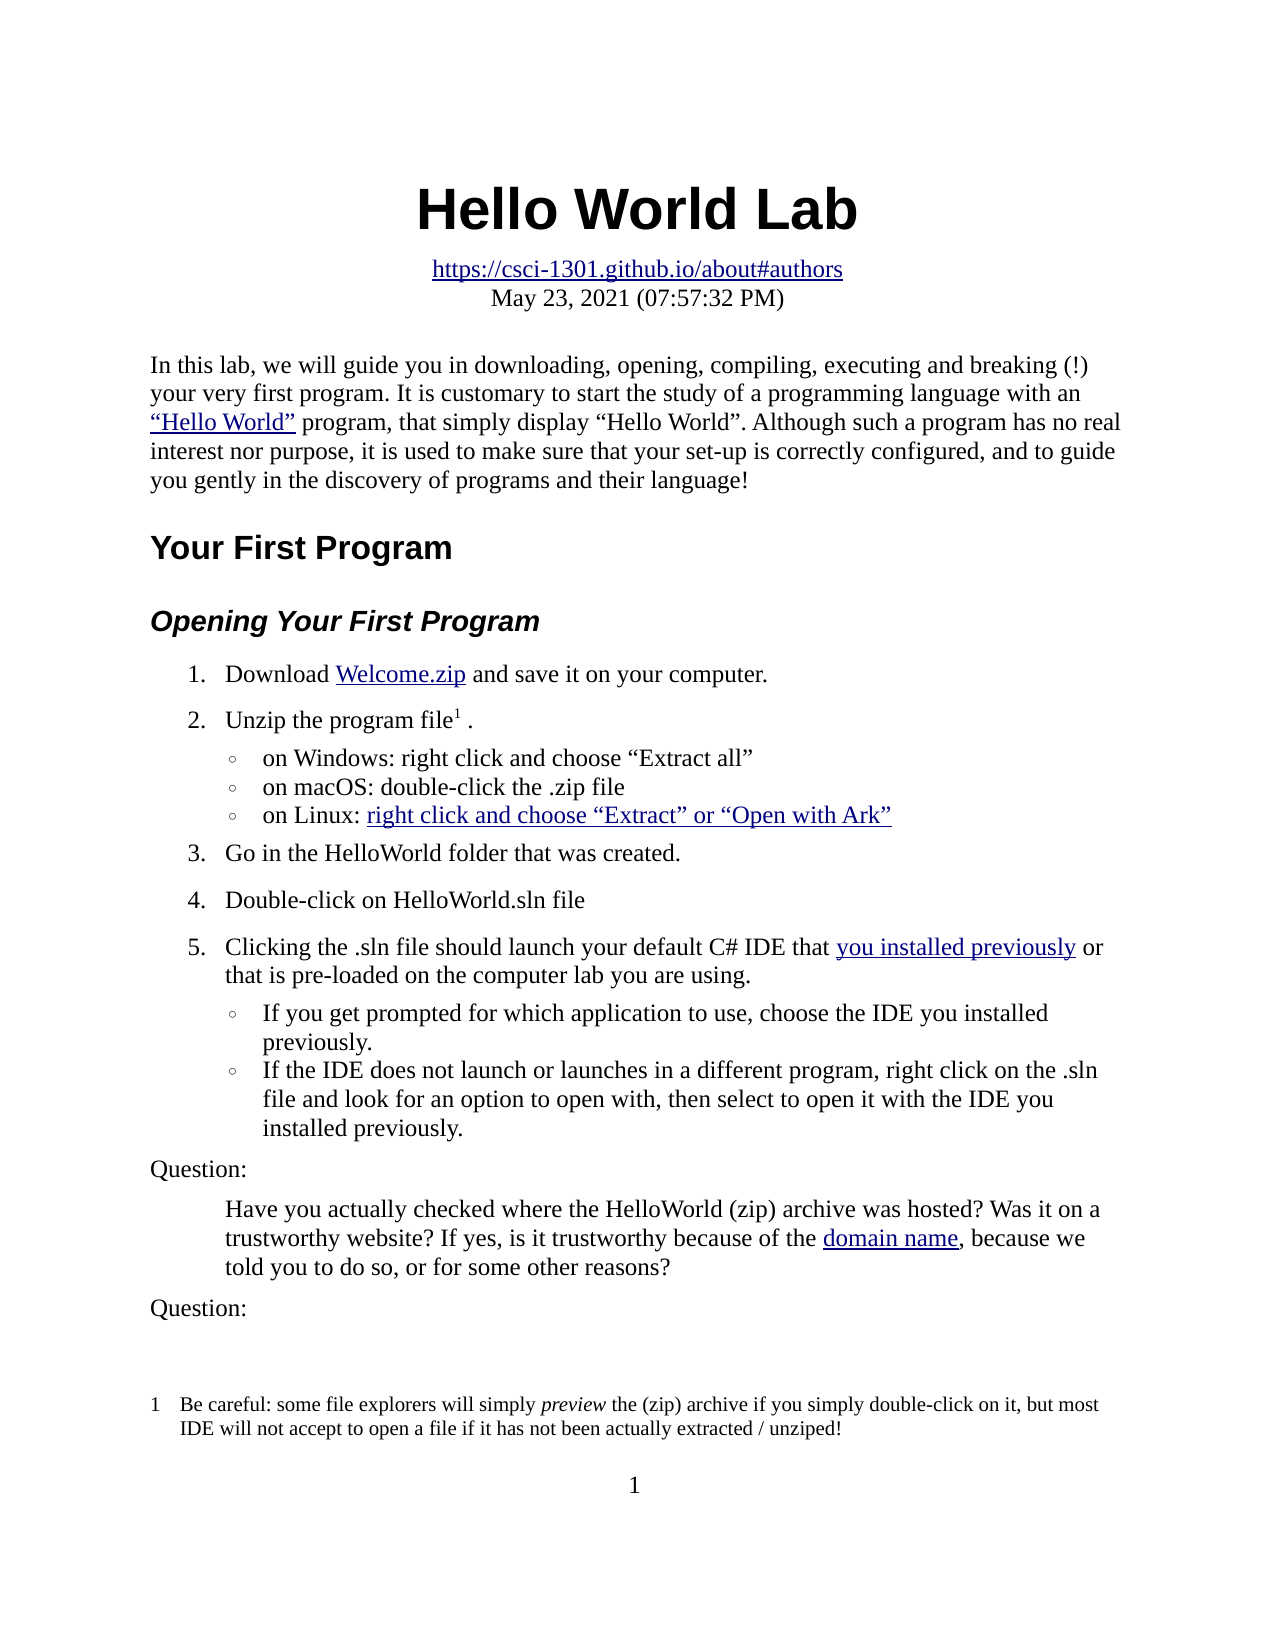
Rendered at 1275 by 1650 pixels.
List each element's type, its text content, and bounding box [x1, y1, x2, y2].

subtitle Opening Your First Program [150, 604, 1125, 637]
list on Linux: right click and choose “Extract” or “Open with Ark” [225, 801, 1125, 829]
text https://csci-1301.github.io/about#authors [150, 254, 1125, 283]
list Unzip the program file . [187, 705, 1125, 734]
text May 23, 2021 (07:57:32 PM) [150, 283, 1125, 312]
title Hello World Lab [150, 175, 1125, 242]
list If the IDE does not launch or launches in a different program, right click on the .sln file and look for an option to open with, then select to open it with the IDE you installed previously. [225, 1056, 1125, 1142]
list on macOS: double-click the .zip file [225, 772, 1125, 801]
text Question: [150, 1154, 1125, 1182]
list on Windows: right click and choose “Extract all” [225, 743, 1125, 772]
text In this lab, we will guide you in downloading, opening, compiling, executing and breaking (!) your very first program. It is customary to start the study of a programming language with an “Hello World” program, that simply display “Hello World”. Although such a program has no real interest nor purpose, it is used to make sure that your set-up is correctly configured, and to guide you gently in the discovery of programs and their language! [150, 350, 1125, 493]
list Download Welcome.zip and save it on your computer. [187, 659, 1125, 687]
list Double-click on HelloWorld.sln file [187, 885, 1125, 914]
list Go in the HelloWorld folder that was created. [187, 838, 1125, 867]
list Be careful: some file explorers will simply preview the (zip) archive if you simply double-click on it, but most IDE will not accept to open a file if it has not been actually extracted / unziped! [150, 1392, 1125, 1440]
text Question: [150, 1293, 1125, 1321]
subtitle Your First Program [150, 527, 1125, 566]
list If you get prompted for which application to use, choose the IDE you installed previously. [225, 998, 1125, 1056]
list Clicking the .sln file should launch your default C# IDE that you installed previously or that is pre-loaded on the computer lab you are using. [187, 932, 1125, 989]
text Have you actually checked where the HelloWorld (zip) archive was hosted? Was it on a trustworthy website? If yes, is it trustworthy because of the domain name, because we told you to do so, or for some other reasons? [225, 1194, 1125, 1281]
